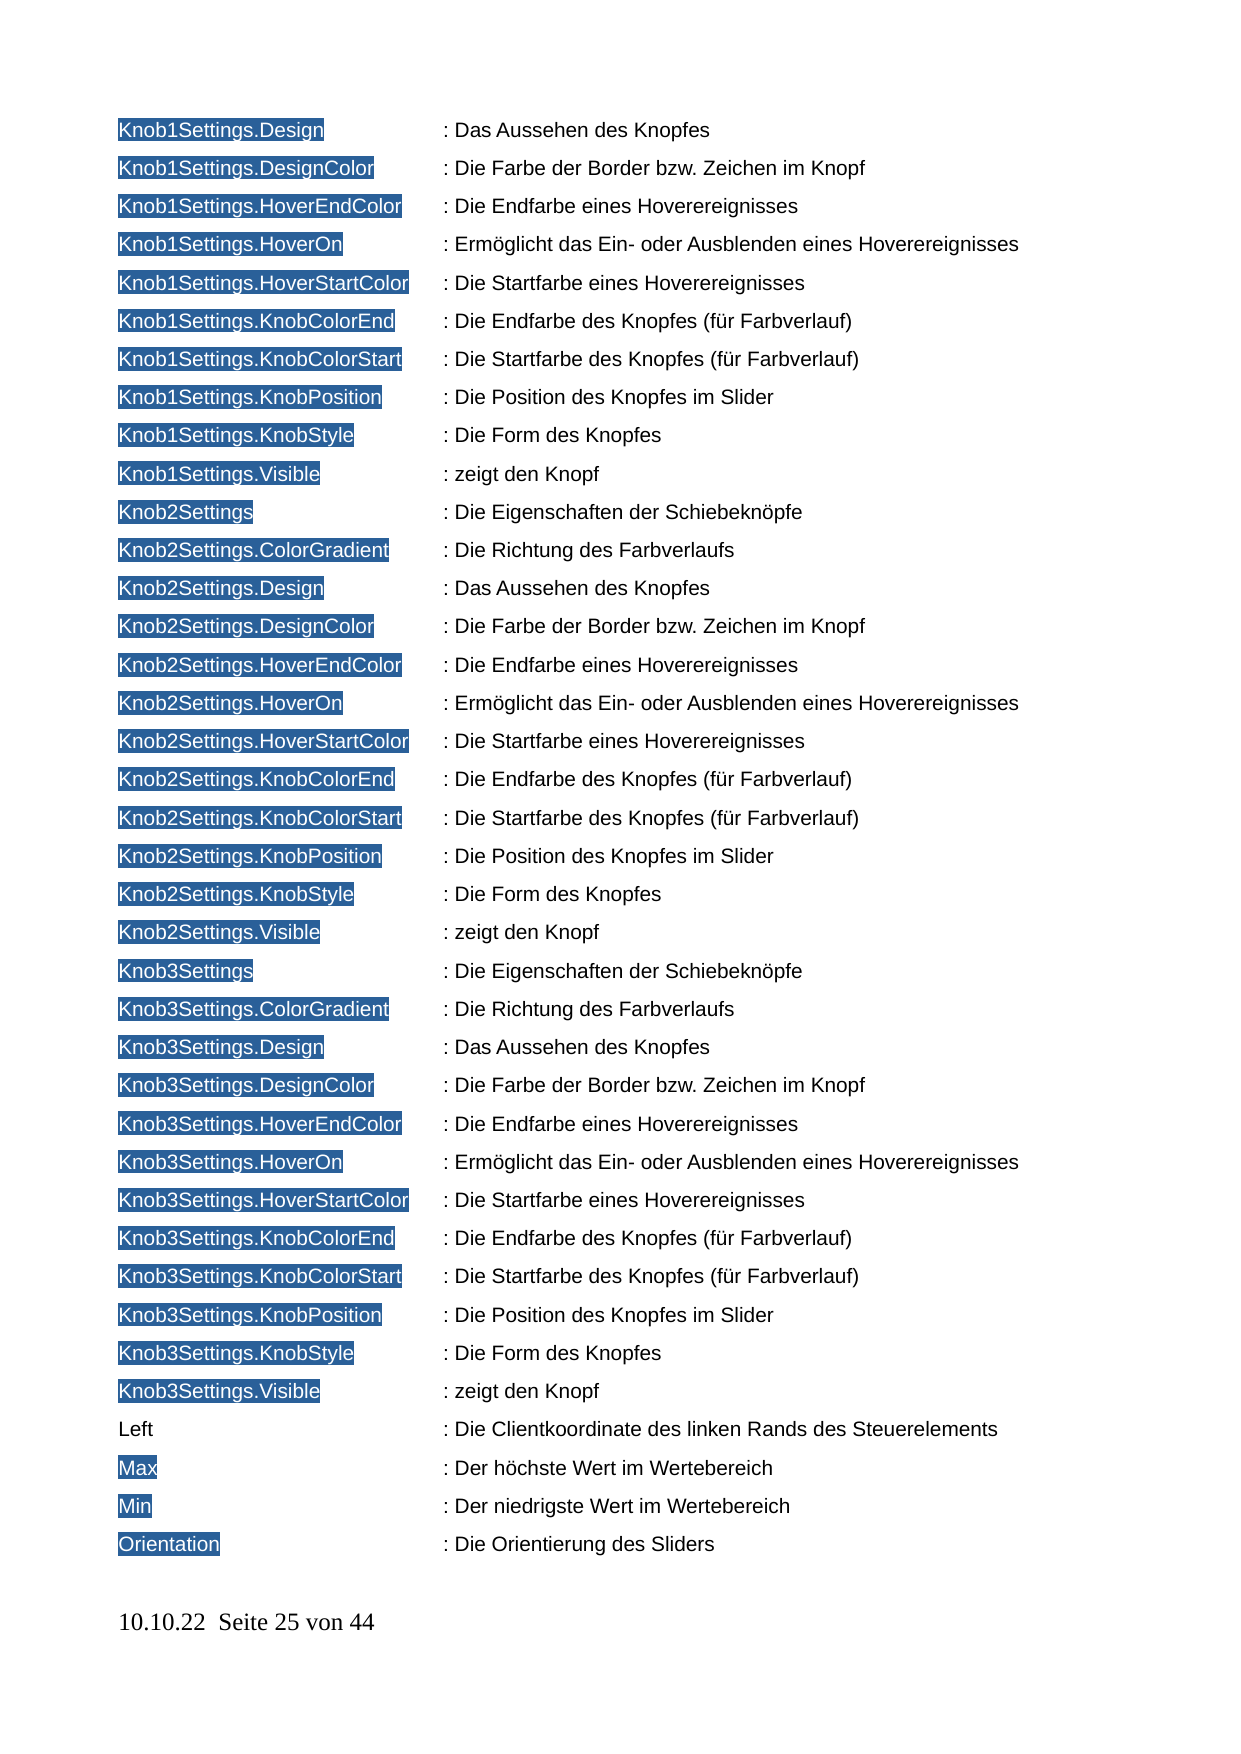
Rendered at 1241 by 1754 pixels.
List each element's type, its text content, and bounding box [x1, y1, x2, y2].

text Knob2Settings.HoverStartColor : Die Startfarbe eines Hoverereignisses [118, 730, 1122, 753]
text Knob3Settings.Design : Das Aussehen des Knopfes [118, 1036, 1122, 1059]
text Knob2Settings.Design : Das Aussehen des Knopfes [118, 577, 1122, 601]
text Knob2Settings.KnobColorStart : Die Startfarbe des Knopfes (für Farbverlauf) [118, 806, 1122, 830]
text Knob3Settings.ColorGradient : Die Richtung des Farbverlaufs [118, 997, 1122, 1021]
text Knob1Settings.KnobColorStart : Die Startfarbe des Knopfes (für Farbverlauf) [118, 347, 1122, 371]
text Max : Der höchste Wert im Wertebereich [118, 1456, 1122, 1480]
text Knob3Settings.Visible : zeigt den Knopf [118, 1380, 1122, 1403]
text Knob3Settings.HoverStartColor : Die Startfarbe eines Hoverereignisses [118, 1188, 1122, 1212]
text Knob2Settings.ColorGradient : Die Richtung des Farbverlaufs [118, 539, 1122, 562]
text Knob3Settings.KnobColorStart : Die Startfarbe des Knopfes (für Farbverlauf) [118, 1265, 1122, 1289]
text Knob2Settings.Visible : zeigt den Knopf [118, 921, 1122, 944]
text Knob2Settings : Die Eigenschaften der Schiebeknöpfe [118, 500, 1122, 524]
text Knob2Settings.KnobColorEnd : Die Endfarbe des Knopfes (für Farbverlauf) [118, 768, 1122, 792]
text Knob1Settings.KnobPosition : Die Position des Knopfes im Slider [118, 386, 1122, 409]
text Knob2Settings.DesignColor : Die Farbe der Border bzw. Zeichen im Knopf [118, 615, 1122, 639]
text Knob3Settings.HoverEndColor : Die Endfarbe eines Hoverereignisses [118, 1112, 1122, 1136]
text Knob1Settings.KnobColorEnd : Die Endfarbe des Knopfes (für Farbverlauf) [118, 309, 1122, 333]
text Knob3Settings.DesignColor : Die Farbe der Border bzw. Zeichen im Knopf [118, 1074, 1122, 1097]
text Orientation : Die Orientierung des Sliders [118, 1533, 1122, 1556]
text Knob1Settings.HoverEndColor : Die Endfarbe eines Hoverereignisses [118, 194, 1122, 218]
text Knob1Settings.DesignColor : Die Farbe der Border bzw. Zeichen im Knopf [118, 156, 1122, 180]
text Knob3Settings : Die Eigenschaften der Schiebeknöpfe [118, 959, 1122, 983]
text Knob1Settings.KnobStyle : Die Form des Knopfes [118, 424, 1122, 448]
text Min : Der niedrigste Wert im Wertebereich [118, 1494, 1122, 1518]
text Knob2Settings.HoverOn : Ermöglicht das Ein- oder Ausblenden eines Hoverereignisses [118, 692, 1122, 715]
text Knob1Settings.Design : Das Aussehen des Knopfes [118, 118, 1122, 142]
text Knob2Settings.KnobPosition : Die Position des Knopfes im Slider [118, 844, 1122, 868]
text Knob1Settings.HoverOn : Ermöglicht das Ein- oder Ausblenden eines Hoverereignisses [118, 233, 1122, 256]
text Knob3Settings.HoverOn : Ermöglicht das Ein- oder Ausblenden eines Hoverereignisses [118, 1150, 1122, 1174]
text Knob2Settings.KnobStyle : Die Form des Knopfes [118, 883, 1122, 906]
text Knob3Settings.KnobStyle : Die Form des Knopfes [118, 1341, 1122, 1365]
text Knob1Settings.Visible : zeigt den Knopf [118, 462, 1122, 486]
text Knob1Settings.HoverStartColor : Die Startfarbe eines Hoverereignisses [118, 271, 1122, 295]
text Knob2Settings.HoverEndColor : Die Endfarbe eines Hoverereignisses [118, 653, 1122, 677]
text Left : Die Clientkoordinate des linken Rands des Steuerelements [118, 1418, 1122, 1442]
text Knob3Settings.KnobColorEnd : Die Endfarbe des Knopfes (für Farbverlauf) [118, 1227, 1122, 1250]
text Knob3Settings.KnobPosition : Die Position des Knopfes im Slider [118, 1303, 1122, 1327]
